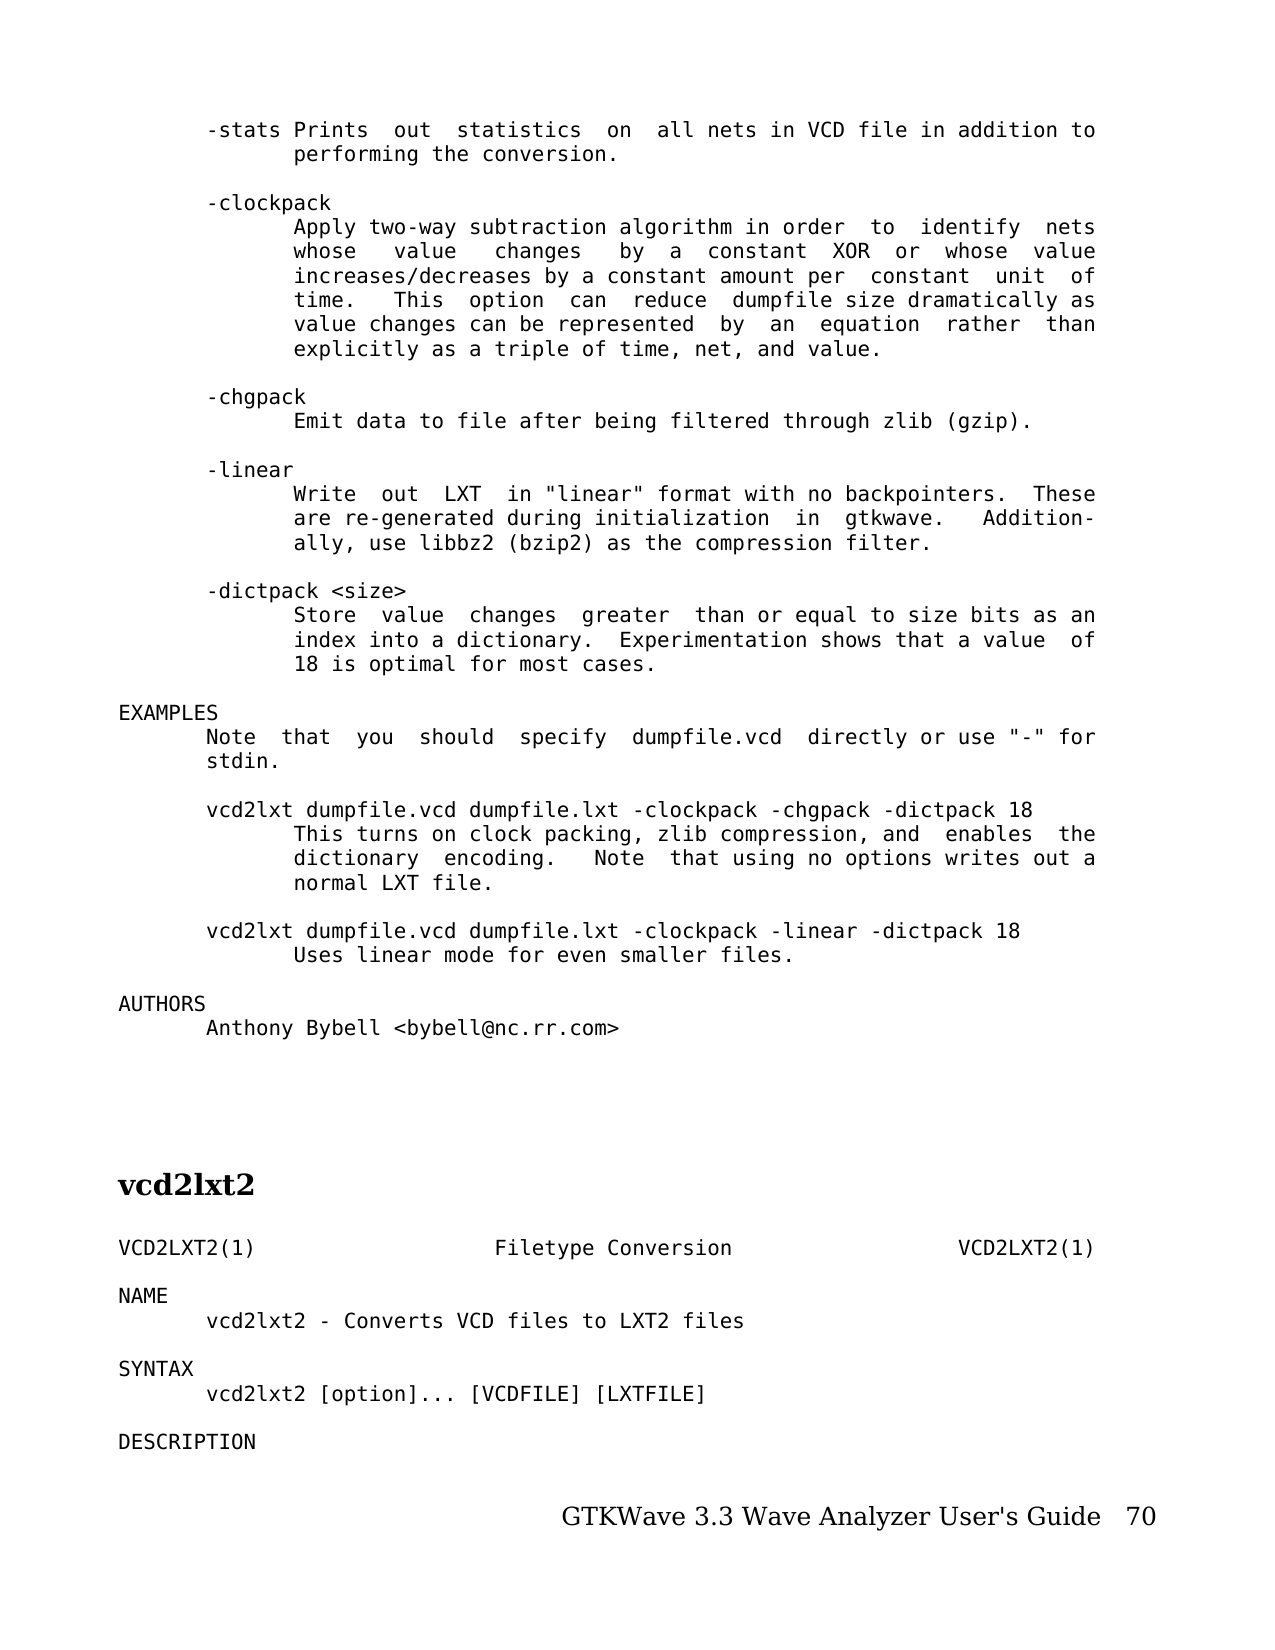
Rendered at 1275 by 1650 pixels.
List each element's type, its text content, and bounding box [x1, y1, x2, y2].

text vcd2lxt2 [option]... [VCDFILE] [LXTFILE] [118, 1382, 1157, 1406]
text -clockpack [118, 191, 1157, 215]
text -chgpack [118, 385, 1157, 409]
text DESCRIPTION [118, 1430, 1157, 1454]
text Uses linear mode for even smaller files. [118, 943, 1157, 968]
text Emit data to file after being filtered through zlib (gzip). [118, 409, 1157, 434]
text -dictpack <size> [118, 579, 1157, 603]
text whose value changes by a constant XOR or whose value [118, 239, 1157, 264]
text Anthony Bybell <bybell@nc.rr.com> [118, 1016, 1157, 1040]
text Store value changes greater than or equal to size bits as an [118, 603, 1157, 628]
text normal LXT file. [118, 871, 1157, 895]
text ally, use libbz2 (bzip2) as the compression filter. [118, 531, 1157, 555]
text This turns on clock packing, zlib compression, and enables the [118, 822, 1157, 846]
text index into a dictionary. Experimentation shows that a value of [118, 628, 1157, 652]
text dictionary encoding. Note that using no options writes out a [118, 846, 1157, 871]
text 18 is optimal for most cases. [118, 652, 1157, 676]
text time. This option can reduce dumpfile size dramatically as [118, 288, 1157, 312]
text -stats Prints out statistics on all nets in VCD file in addition to [118, 118, 1157, 142]
text value changes can be represented by an equation rather than [118, 312, 1157, 337]
text performing the conversion. [118, 142, 1157, 167]
text AUTHORS [118, 992, 1157, 1016]
text are re-generated during initialization in gtkwave. Addition- [118, 506, 1157, 531]
text SYNTAX [118, 1357, 1157, 1382]
text VCD2LXT2(1) Filetype Conversion VCD2LXT2(1) [118, 1236, 1157, 1260]
text Write out LXT in "linear" format with no backpointers. These [118, 482, 1157, 506]
text increases/decreases by a constant amount per constant unit of [118, 264, 1157, 288]
text vcd2lxt dumpfile.vcd dumpfile.lxt -clockpack -linear -dictpack 18 [118, 919, 1157, 943]
text stdin. [118, 749, 1157, 773]
text NAME [118, 1284, 1157, 1309]
text vcd2lxt dumpfile.vcd dumpfile.lxt -clockpack -chgpack -dictpack 18 [118, 798, 1157, 822]
text -linear [118, 458, 1157, 482]
text Note that you should specify dumpfile.vcd directly or use "-" for [118, 725, 1157, 749]
text vcd2lxt2 - Converts VCD files to LXT2 files [118, 1309, 1157, 1333]
text Apply two-way subtraction algorithm in order to identify nets [118, 215, 1157, 239]
text explicitly as a triple of time, net, and value. [118, 337, 1157, 361]
text vcd2lxt2 [118, 1167, 1157, 1202]
text EXAMPLES [118, 701, 1157, 725]
